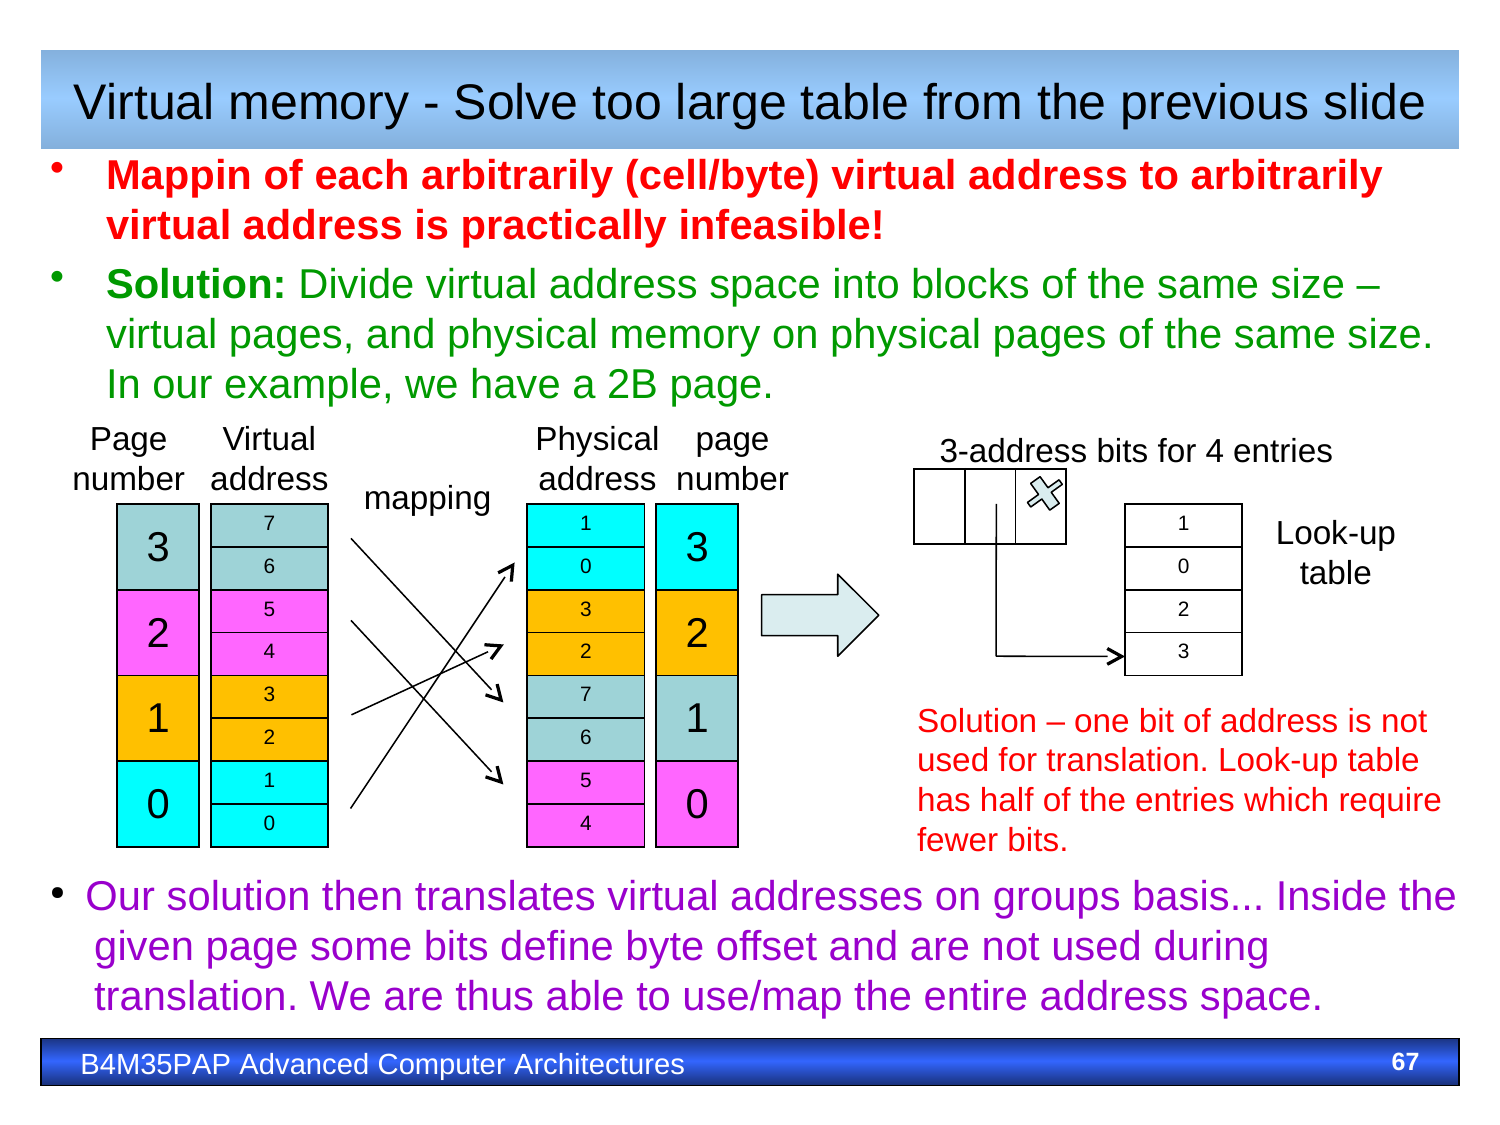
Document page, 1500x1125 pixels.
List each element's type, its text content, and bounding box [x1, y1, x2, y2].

table_cell 1 [212, 762, 327, 803]
text_box 3-address bits for 4 entries [820, 421, 1454, 477]
table_header 7 [212, 505, 327, 546]
table_cell 5 [212, 591, 327, 632]
table_cell 3 [528, 591, 644, 632]
text_box mapping [316, 468, 539, 524]
table_cell 2 [1126, 591, 1241, 632]
table_cell 1 [657, 676, 737, 760]
table_cell 0 [528, 548, 644, 589]
table_cell 6 [528, 719, 644, 760]
text_box Our solution then translates virtual addresses on groups basis... Inside the given page some bits define byte offset and are not used during translation. We are thus able to use/map the entire address space. [35, 861, 1500, 1054]
text_box Look-up table [1253, 503, 1418, 599]
table_cell 3 [1126, 633, 1241, 675]
table_cell 2 [118, 591, 198, 675]
text_box [761, 574, 879, 657]
table_header [915, 477, 964, 543]
title Virtual memory - Solve too large table from the previous slide [41, 50, 1459, 149]
text_box Physical address [515, 410, 650, 505]
table_cell 0 [212, 805, 327, 846]
table_header 3 [657, 505, 737, 589]
text_box Solution – one bit of address is not used for translation. Look-up table has half of the entries which require fewer bits. [902, 691, 1465, 861]
text_box Virtual address [211, 410, 352, 505]
table_cell 0 [657, 762, 737, 846]
text_box Page number [46, 410, 211, 505]
table_cell 4 [212, 633, 327, 675]
table_cell 4 [528, 805, 644, 846]
table_header 1 [1126, 505, 1241, 546]
table_header 1 [528, 505, 644, 546]
table_cell 2 [212, 719, 327, 760]
table_cell 2 [657, 591, 737, 675]
table_cell 6 [212, 548, 327, 589]
table_cell 7 [528, 676, 644, 717]
table_header [1016, 477, 1065, 543]
text_box page number [650, 410, 815, 505]
text_box [1027, 476, 1063, 511]
table_cell 0 [118, 762, 198, 846]
table_cell 2 [528, 633, 644, 675]
table_header [966, 477, 1015, 543]
table_header 3 [118, 505, 198, 589]
table_cell 1 [118, 676, 198, 760]
table_cell 5 [528, 762, 644, 803]
table_cell 0 [1126, 548, 1241, 589]
table_cell 3 [212, 676, 327, 717]
text_box Mappin of each arbitrarily (cell/byte) virtual address to arbitrarily virtual address is practically infeasible! Solution: Divide virtual address space into blocks of the same size – virtual pages, and physical memory on physical pages of the same size. In our example, we have a 2B page. [35, 140, 1466, 861]
